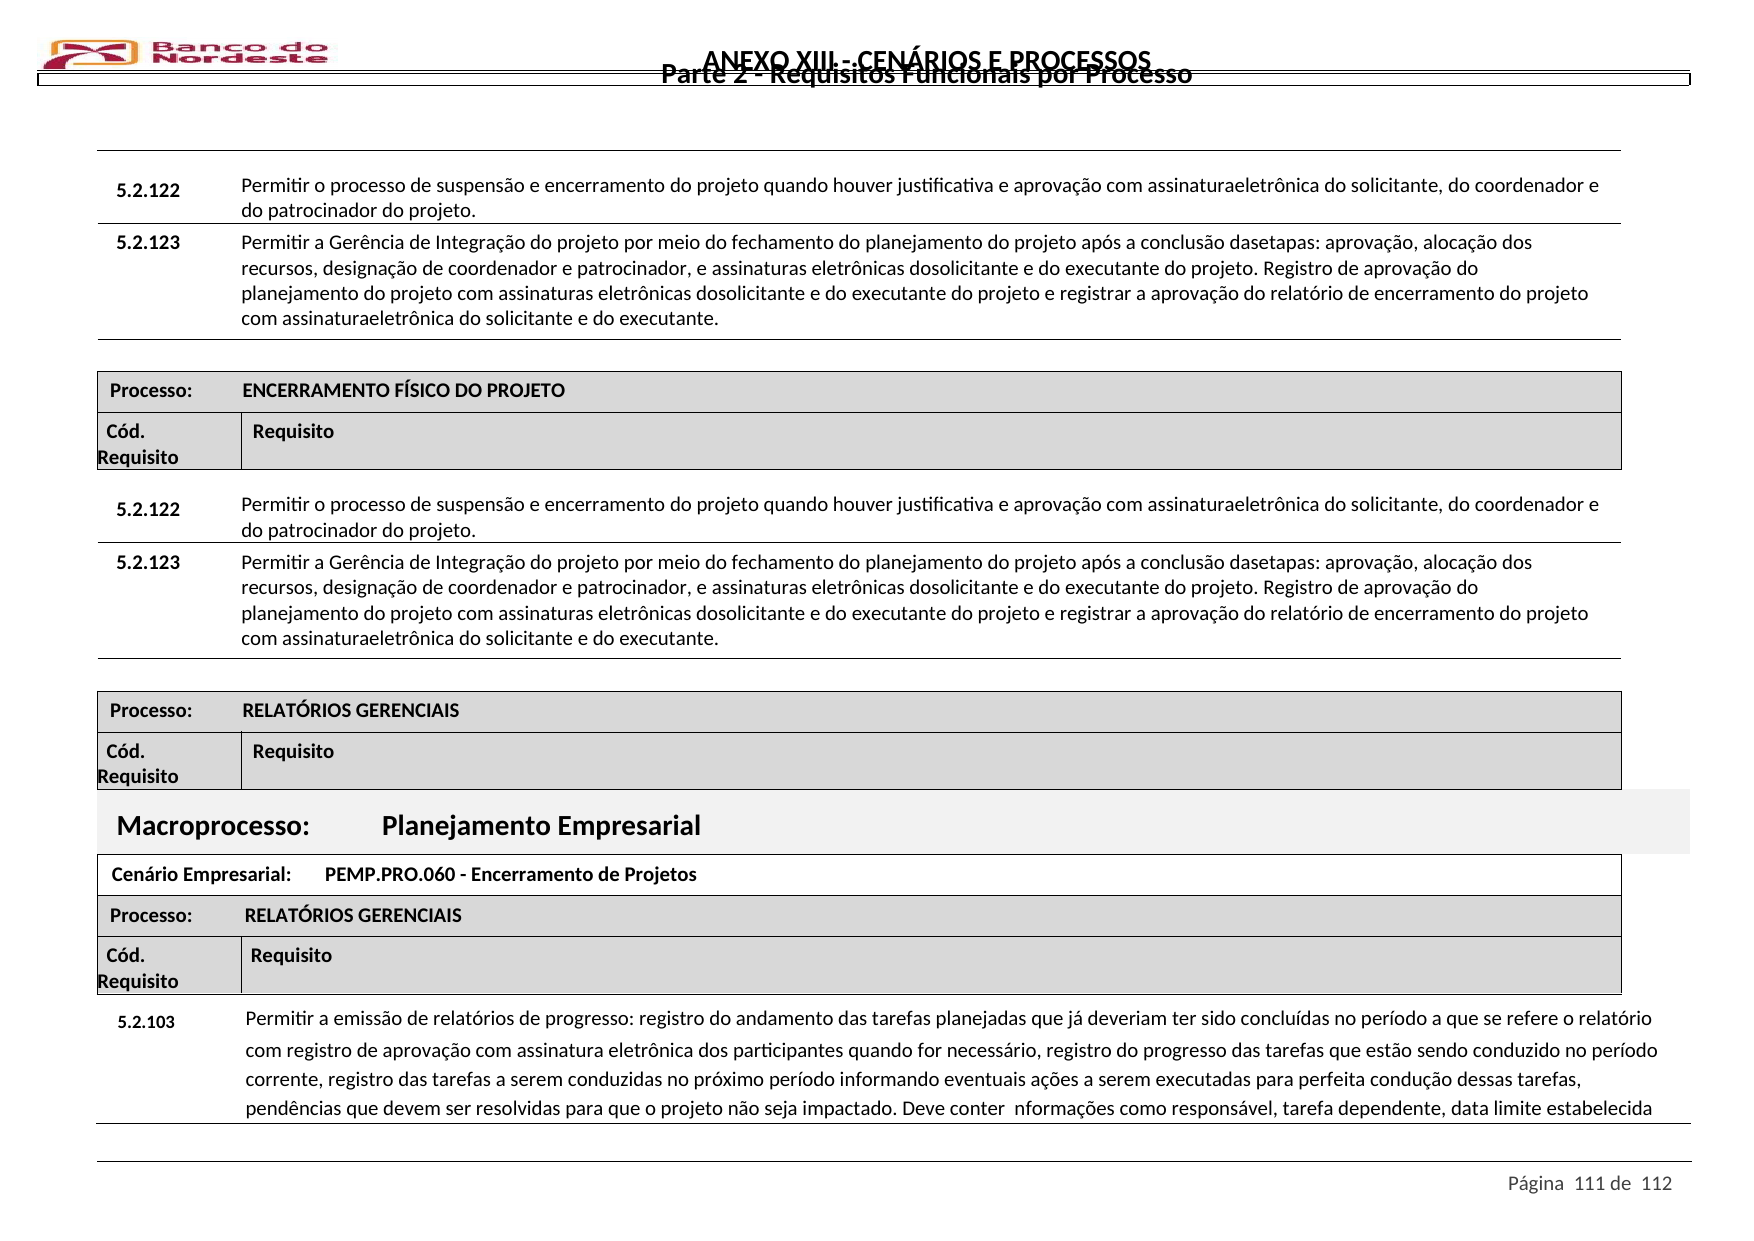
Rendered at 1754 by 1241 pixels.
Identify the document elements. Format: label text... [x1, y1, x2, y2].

table_cell [1622, 731, 1690, 789]
table_cell Requisito [242, 937, 1621, 993]
table_cell [1622, 691, 1690, 731]
table_cell [1622, 936, 1690, 993]
table_cell Permitir a Gerência de Integração do projeto por meio do fechamento do planejamento do projeto após a conclusão dasetapas: aprovação, alocação dos recursos, designação de coordenador e patrocinador, e assinaturas eletrônicas dosolicitante e do executante do projeto. Registro de aprovação do planejamento do projeto com assinaturas eletrônicas dosolicitante e do executante do projeto e registrar a aprovação do relatório de encerramento do projeto com assinaturaeletrônica do solicitante e do executante. [241, 224, 1621, 339]
table_cell [97, 659, 241, 691]
table_cell [241, 659, 1621, 691]
table_cell Processo: [98, 372, 241, 412]
table_cell Requisito [242, 733, 1621, 789]
table_cell Requisito [242, 413, 1621, 469]
table_cell [1622, 854, 1690, 895]
table_cell [1621, 658, 1690, 691]
table_cell Cód. Requisito [98, 733, 241, 789]
table_cell [1621, 542, 1690, 658]
table_cell Macroprocesso: [97, 790, 382, 854]
table_cell Cód. Requisito [98, 937, 241, 993]
table_cell 5.2.122 [97, 151, 241, 223]
table_cell 5.2.122 [97, 470, 241, 542]
table_cell Processo: RELATÓRIOS GERENCIAIS [98, 896, 1621, 936]
table_cell [1622, 895, 1690, 936]
text 5.2.103 Permitir a emissão de relatórios de progresso: registro do andamento das tarefas planejadas que já deveriam ter sido concluídas no período a que se refere o relatório com registro de aprovação com assinatura eletrônica dos participantes quando for necessário, registro do progresso das tarefas que estão sendo conduzido no período corrente, registro das tarefas a serem conduzidas no próximo período informando eventuais ações a serem executadas para perfeita condução dessas tarefas, pendências que devem ser resolvidas para que o projeto não seja impactado. Deve conter nformações como responsável, tarefa dependente, data limite estabelecida [117, 994, 1672, 1121]
table_cell [1622, 412, 1690, 469]
table_cell PEMP.PRO.060 - Encerramento de Projetos [325, 855, 1621, 895]
table_cell Permitir o processo de suspensão e encerramento do projeto quando houver justificativa e aprovação com assinaturaeletrônica do solicitante, do coordenador e do patrocinador do projeto. [241, 470, 1621, 542]
table_cell [1621, 469, 1690, 542]
table_cell [1622, 371, 1690, 412]
table_cell [97, 340, 241, 371]
table_cell [1621, 150, 1690, 223]
table_cell 5.2.123 [97, 543, 241, 658]
table_cell Cód. Requisito [98, 413, 241, 469]
table_cell Permitir a Gerência de Integração do projeto por meio do fechamento do planejamento do projeto após a conclusão dasetapas: aprovação, alocação dos recursos, designação de coordenador e patrocinador, e assinaturas eletrônicas dosolicitante e do executante do projeto. Registro de aprovação do planejamento do projeto com assinaturas eletrônicas dosolicitante e do executante do projeto e registrar a aprovação do relatório de encerramento do projeto com assinaturaeletrônica do solicitante e do executante. [241, 543, 1621, 658]
picture [37, 37, 338, 70]
table_cell Cenário Empresarial: [98, 855, 325, 895]
table_cell [241, 340, 1621, 371]
table_cell 5.2.123 [97, 224, 241, 339]
table_cell Processo: [98, 692, 241, 731]
table_cell [1621, 339, 1690, 371]
table_cell RELATÓRIOS GERENCIAIS [241, 692, 1621, 731]
table_cell ENCERRAMENTO FÍSICO DO PROJETO [241, 372, 1621, 412]
table_cell Permitir o processo de suspensão e encerramento do projeto quando houver justificativa e aprovação com assinaturaeletrônica do solicitante, do coordenador e do patrocinador do projeto. [241, 151, 1621, 223]
table_cell [1621, 223, 1690, 339]
table_cell Planejamento Empresarial [382, 789, 1690, 854]
